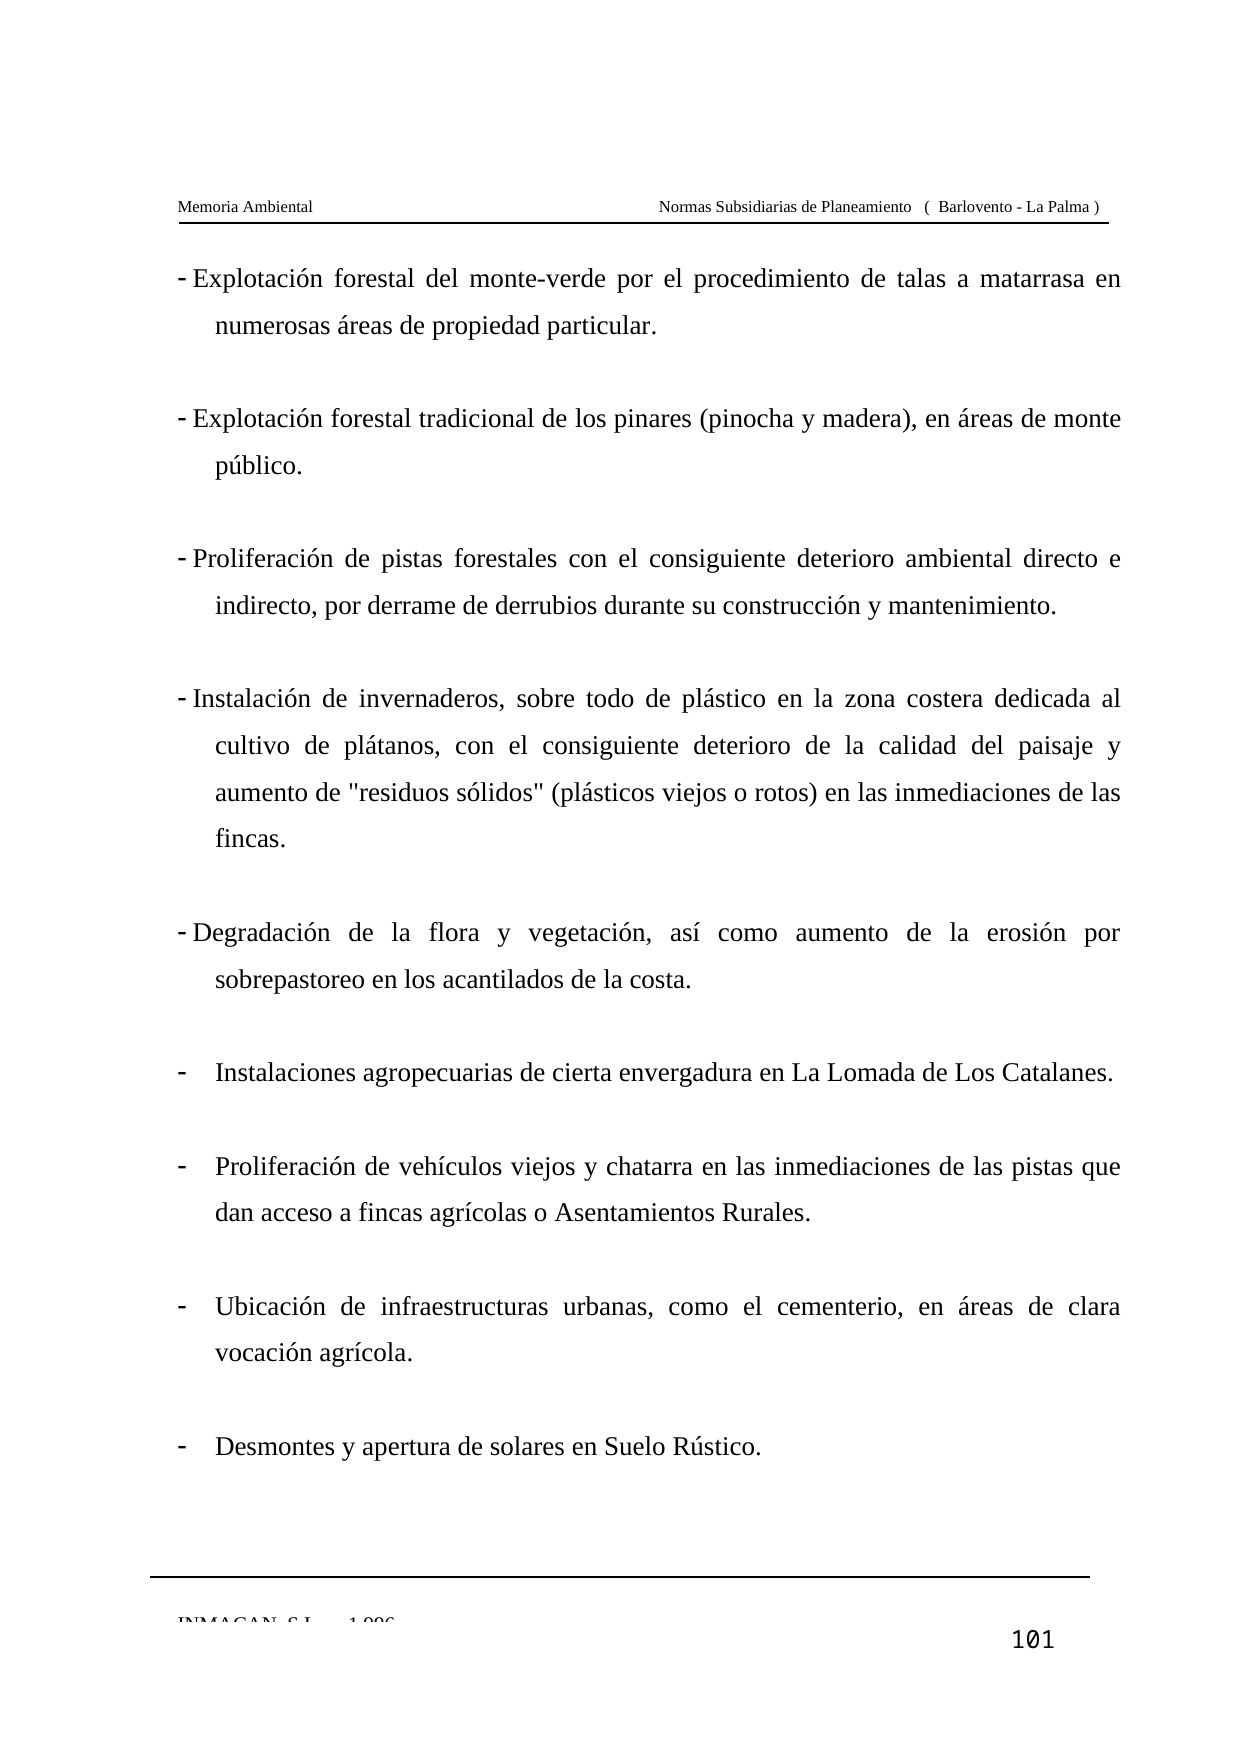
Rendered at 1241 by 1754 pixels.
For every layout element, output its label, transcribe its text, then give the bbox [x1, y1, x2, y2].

list Proliferación de vehículos viejos y chatarra en las inmediaciones de las pistas que dan acceso a fincas agrícolas o Asentamientos Rurales. [177, 1149, 1122, 1227]
list Ubicación de infraestructuras urbanas, como el cementerio, en áreas de clara vocación agrícola. [177, 1290, 1122, 1368]
list Instalación de invernaderos, sobre todo de plástico en la zona costera dedicada al cultivo de plátanos, con el consiguiente deterioro de la calidad del paisaje y aumento de "residuos sólidos" (plásticos viejos o rotos) en las inmediaciones de las fincas. [177, 682, 1122, 854]
list Proliferación de pistas forestales con el consiguiente deterioro ambiental directo e indirecto, por derrame de derrubios durante su construcción y mantenimiento. [177, 542, 1122, 620]
list Degradación de la flora y vegetación, así como aumento de la erosión por sobrepastoreo en los acantilados de la costa. [177, 916, 1122, 994]
list Instalaciones agropecuarias de cierta envergadura en La Lomada de Los Catalanes. [177, 1056, 1122, 1087]
list Explotación forestal del monte-verde por el procedimiento de talas a matarrasa en numerosas áreas de propiedad particular. [177, 262, 1122, 340]
list Desmontes y apertura de solares en Suelo Rústico. [177, 1430, 1122, 1461]
list Explotación forestal tradicional de los pinares (pinocha y madera), en áreas de monte público. [177, 402, 1122, 480]
